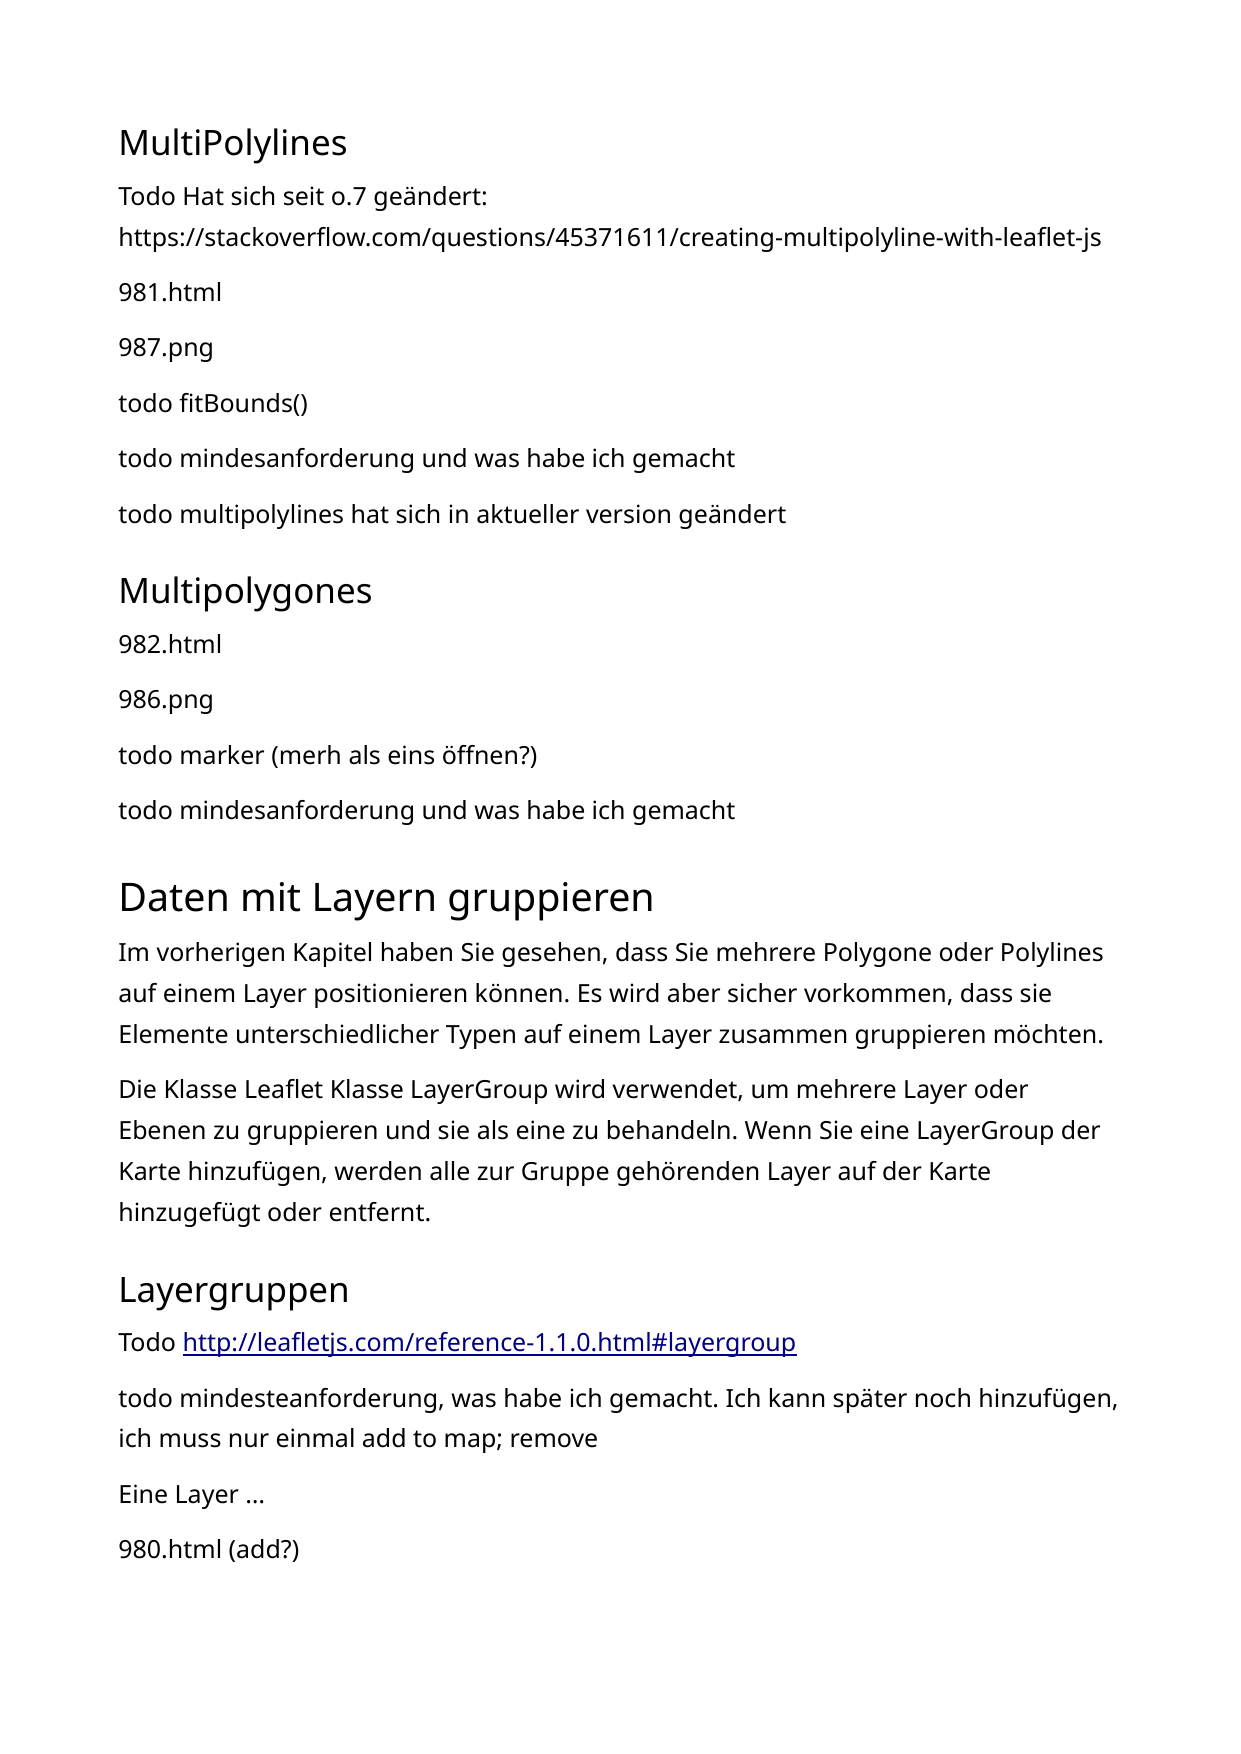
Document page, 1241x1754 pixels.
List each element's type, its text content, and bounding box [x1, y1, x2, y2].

subtitle Daten mit Layern gruppieren [118, 869, 1122, 923]
text 986.png [118, 682, 1122, 716]
subtitle Layergruppen [118, 1265, 1122, 1312]
text Eine Layer … [118, 1477, 1122, 1511]
text Die Klasse Leaflet Klasse LayerGroup wird verwendet, um mehrere Layer oder Ebenen zu gruppieren und sie als eine zu behandeln. Wenn Sie eine LayerGroup der Karte hinzufügen, werden alle zur Gruppe gehörenden Layer auf der Karte hinzugefügt oder entfernt. [118, 1072, 1122, 1229]
text 981.html [118, 274, 1122, 309]
text todo multipolylines hat sich in aktueller version geändert [118, 496, 1122, 530]
subtitle MultiPolylines [118, 118, 1122, 166]
text todo mindesanforderung und was habe ich gemacht [118, 793, 1122, 827]
subtitle Multipolygones [118, 566, 1122, 614]
text todo fitBounds() [118, 385, 1122, 419]
text 987.png [118, 330, 1122, 364]
text Todo http://leafletjs.com/reference-1.1.0.html#layergroup [118, 1325, 1122, 1359]
text Todo Hat sich seit o.7 geändert: https://stackoverflow.com/questions/45371611/creating-multipolyline-with-leaflet-js [118, 178, 1122, 253]
text todo marker (merh als eins öffnen?) [118, 737, 1122, 771]
text todo mindesteanforderung, was habe ich gemacht. Ich kann später noch hinzufügen, ich muss nur einmal add to map; remove [118, 1380, 1122, 1455]
text 982.html [118, 626, 1122, 661]
text todo mindesanforderung und was habe ich gemacht [118, 441, 1122, 475]
text Im vorherigen Kapitel haben Sie gesehen, dass Sie mehrere Polygone oder Polylines auf einem Layer positionieren können. Es wird aber sicher vorkommen, dass sie Elemente unterschiedlicher Typen auf einem Layer zusammen gruppieren möchten. [118, 935, 1122, 1051]
text 980.html (add?) [118, 1532, 1122, 1566]
